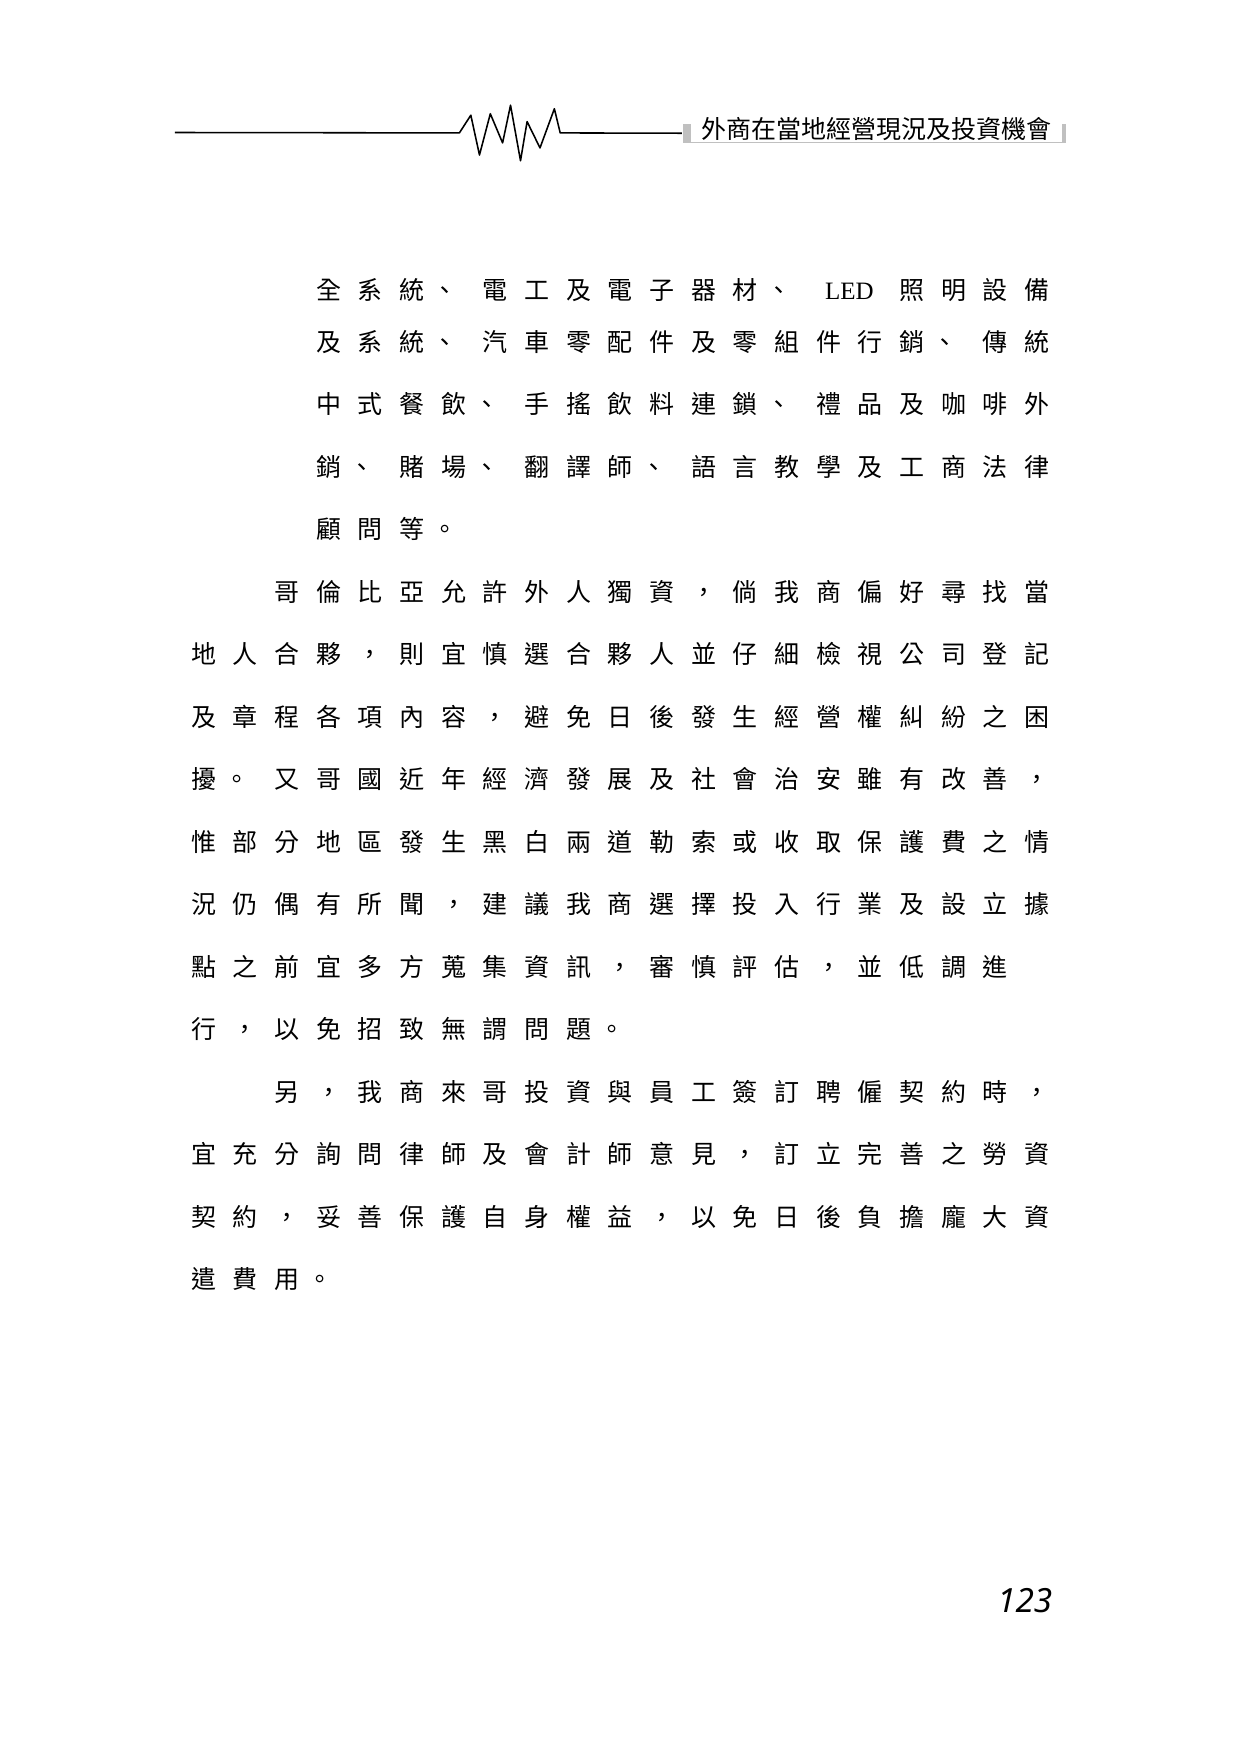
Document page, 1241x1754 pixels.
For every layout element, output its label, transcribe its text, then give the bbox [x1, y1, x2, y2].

text 全系統、電工及電子器材、LED照明設備及系統、汽車零配件及零組件行銷、傳統中式餐飲、手搖飲料連鎖、禮品及咖啡外銷、賭場、翻譯師、語言教學及工商法律顧問等。 [207, 236, 1058, 549]
text 哥倫比亞允許外人獨資，倘我商偏好尋找當地人合夥，則宜慎選合夥人並仔細檢視公司登記及章程各項內容，避免日後發生經營權糾紛之困擾。又哥國近年經濟發展及社會治安雖有改善，惟部分地區發生黑白兩道勒索或收取保護費之情況仍偶有所聞，建議我商選擇投入行業及設立據點之前宜多方蒐集資訊，審慎評估，並低調進行，以免招致無謂問題。 [183, 549, 1058, 1049]
text 另，我商來哥投資與員工簽訂聘僱契約時，宜充分詢問律師及會計師意見，訂立完善之勞資契約，妥善保護自身權益，以免日後負擔龐大資遣費用。 [183, 1049, 1058, 1299]
